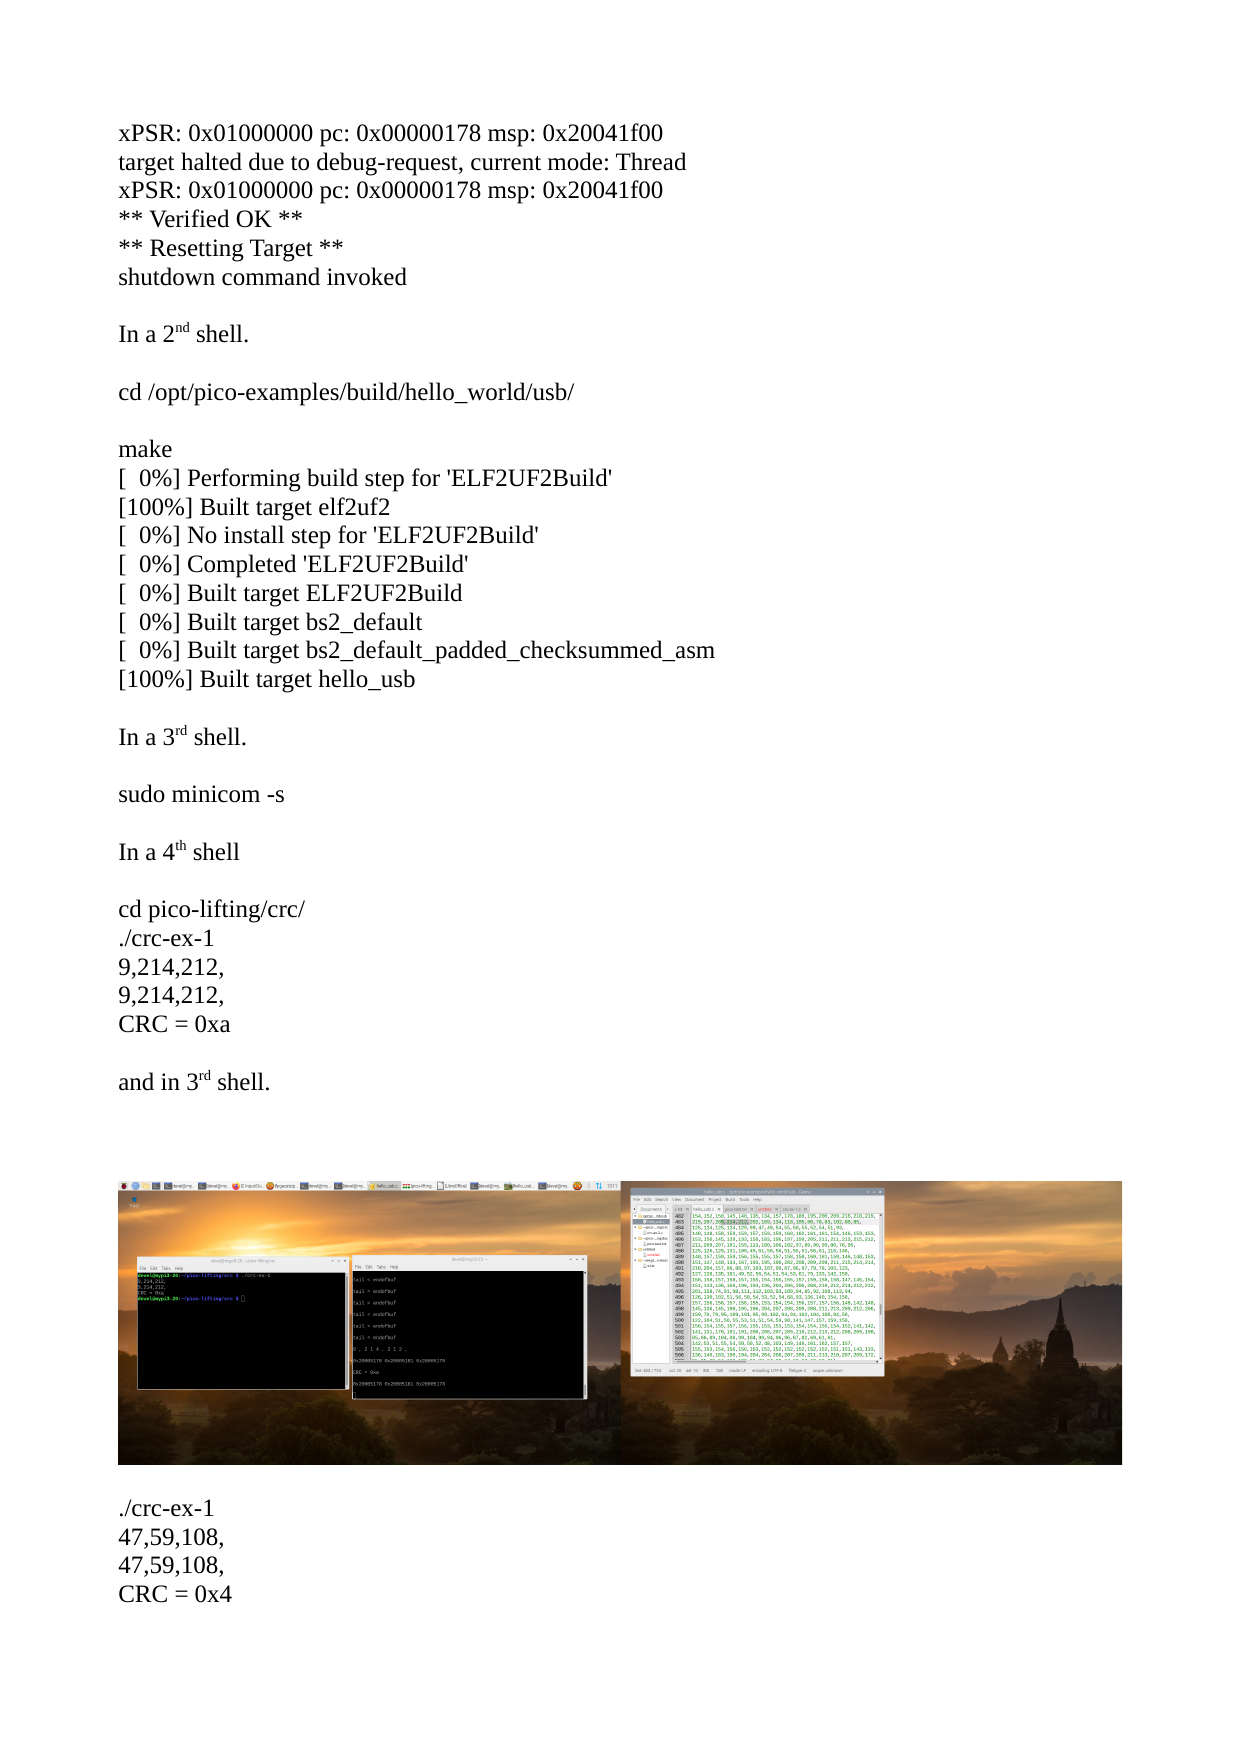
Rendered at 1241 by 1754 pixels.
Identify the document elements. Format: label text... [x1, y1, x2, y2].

text ./crc-ex-1 [118, 923, 1122, 952]
text [ 0%] Built target bs2_default_padded_checksummed_asm [118, 636, 1122, 664]
text ** Resetting Target ** [118, 233, 1122, 262]
text xPSR: 0x01000000 pc: 0x00000178 msp: 0x20041f00 [118, 118, 1122, 147]
text [ 0%] Performing build step for 'ELF2UF2Build' [118, 463, 1122, 492]
picture [118, 1181, 1123, 1465]
text 9,214,212, [118, 952, 1122, 981]
text sudo minicom -s [118, 779, 1122, 808]
text xPSR: 0x01000000 pc: 0x00000178 msp: 0x20041f00 [118, 176, 1122, 204]
text In a 2nd shell. [118, 319, 1122, 348]
text ** Verified OK ** [118, 204, 1122, 233]
text [ 0%] Built target bs2_default [118, 607, 1122, 636]
text 47,59,108, [118, 1522, 1122, 1550]
text CRC = 0x4 [118, 1579, 1122, 1608]
text make [118, 434, 1122, 463]
text 47,59,108, [118, 1550, 1122, 1579]
text In a 4th shell [118, 837, 1122, 866]
text [100%] Built target elf2uf2 [118, 492, 1122, 521]
text [ 0%] No install step for 'ELF2UF2Build' [118, 521, 1122, 549]
text cd pico-lifting/crc/ [118, 894, 1122, 923]
text target halted due to debug-request, current mode: Thread [118, 147, 1122, 176]
text and in 3rd shell. [118, 1067, 1122, 1096]
text [ 0%] Built target ELF2UF2Build [118, 578, 1122, 607]
text [100%] Built target hello_usb [118, 664, 1122, 693]
text In a 3rd shell. [118, 722, 1122, 751]
text CRC = 0xa [118, 1009, 1122, 1038]
text ./crc-ex-1 [118, 1493, 1122, 1522]
text cd /opt/pico-examples/build/hello_world/usb/ [118, 377, 1122, 406]
text [ 0%] Completed 'ELF2UF2Build' [118, 549, 1122, 578]
text shutdown command invoked [118, 262, 1122, 291]
text 9,214,212, [118, 981, 1122, 1009]
